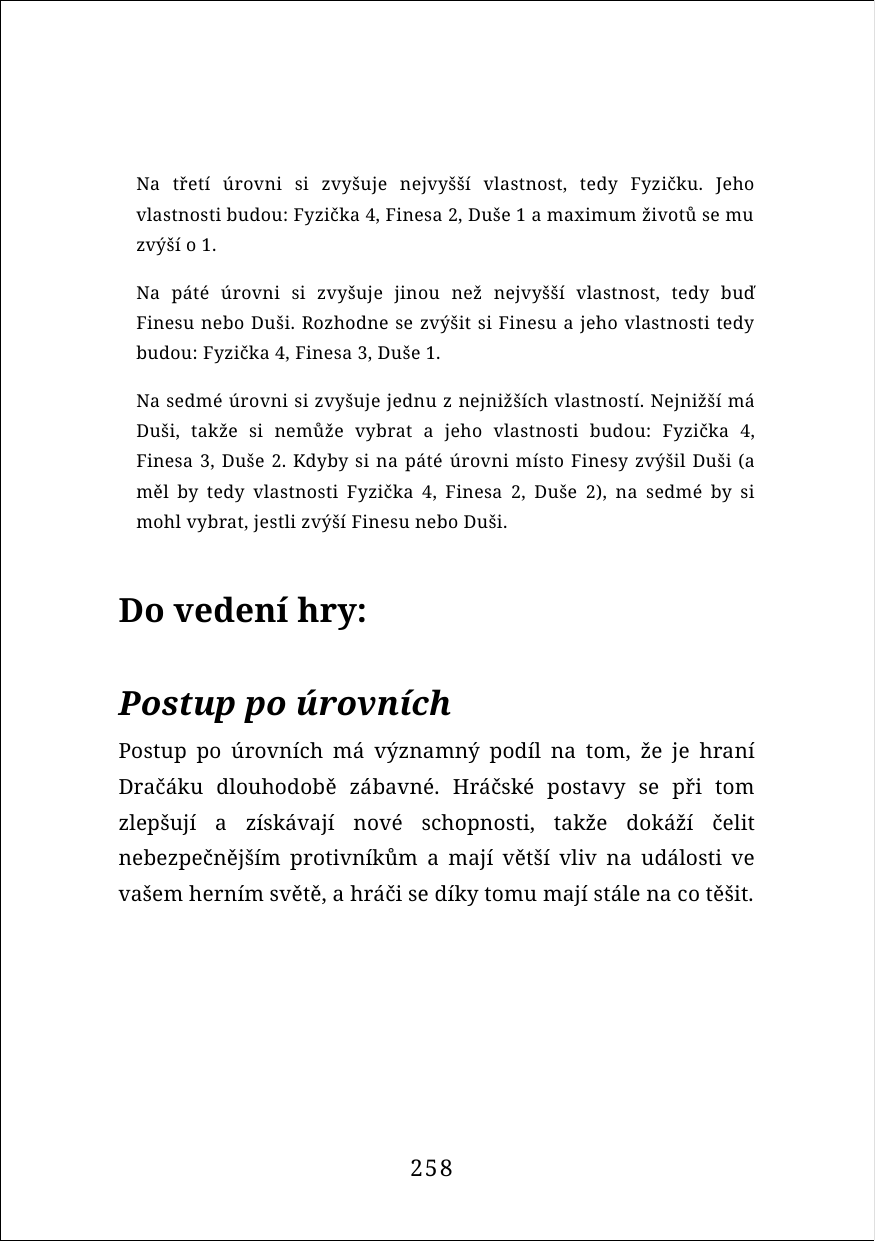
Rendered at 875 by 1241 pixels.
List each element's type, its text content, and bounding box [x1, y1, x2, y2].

text Na třetí úrovni si zvyšuje nejvyšší vlastnost, tedy Fyzičku. Jeho vlastnosti budou: Fyzička 4, Finesa 2, Duše 1 a maximum životů se mu zvýší o 1. [136, 172, 756, 256]
subtitle Do vedení hry: [118, 587, 756, 632]
text Na páté úrovni si zvyšuje jinou než nejvyšší vlastnost, tedy buď Finesu nebo Duši. Rozhodne se zvýšit si Finesu a jeho vlastnosti tedy budou: Fyzička 4, Finesa 3, Duše 1. [136, 280, 756, 365]
text Postup po úrovních má významný podíl na tom, že je hraní Dračáku dlouhodobě zábavné. Hráčské postavy se při tom zlepšují a získávají nové schopnosti, takže dokáží čelit nebezpečnějším protivníkům a mají větší vliv na události ve vašem herním světě, a hráči se díky tomu mají stále na co těšit. [118, 737, 756, 907]
text Na sedmé úrovni si zvyšuje jednu z nejnižších vlastností. Nejnižší má Duši, takže si nemůže vybrat a jeho vlastnosti budou: Fyzička 4, Finesa 3, Duše 2. Kdyby si na páté úrovni místo Finesy zvýšil Duši (a měl by tedy vlastnosti Fyzička 4, Finesa 2, Duše 2), na sedmé by si mohl vybrat, jestli zvýší Finesu nebo Duši. [136, 388, 756, 533]
subtitle Postup po úrovních [118, 679, 756, 725]
